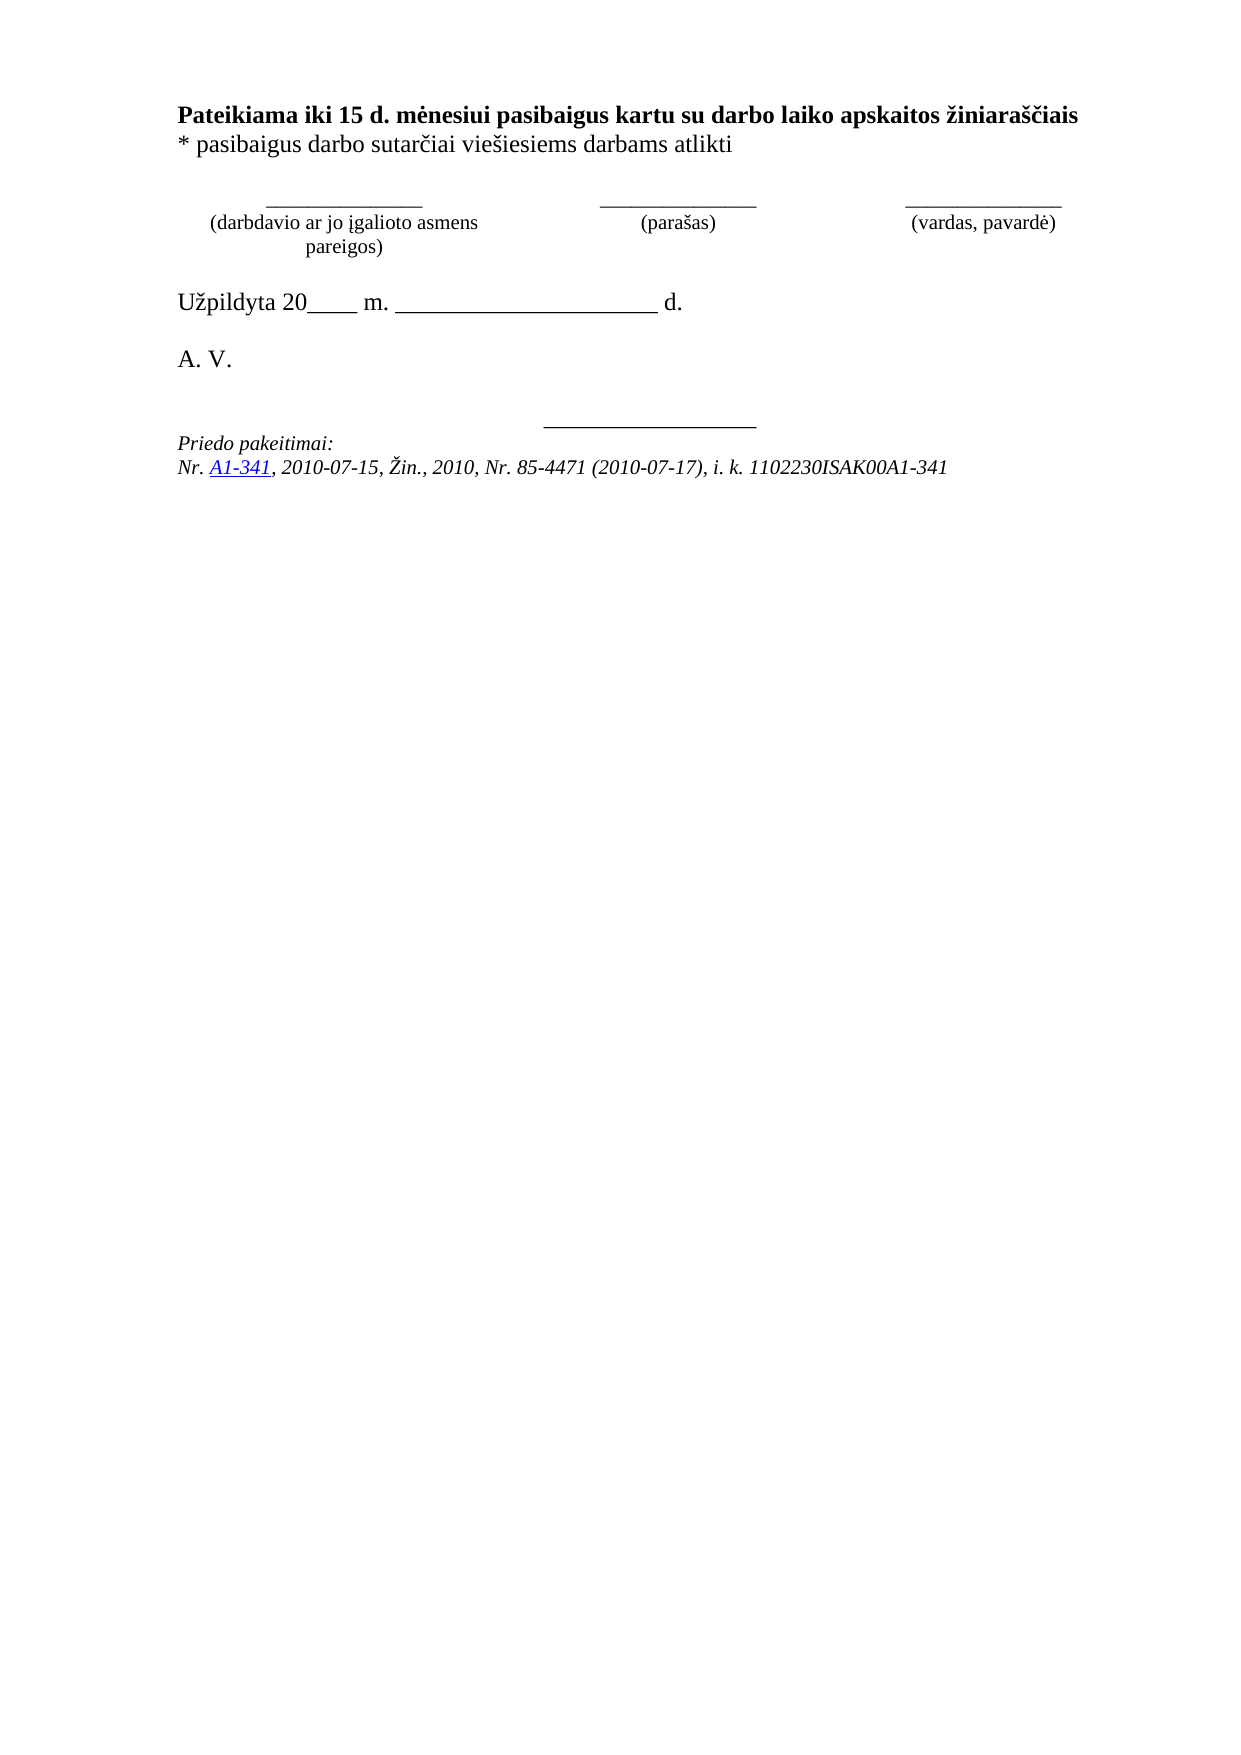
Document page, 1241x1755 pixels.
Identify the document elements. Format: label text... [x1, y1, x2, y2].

table_header _______________ (darbdavio ar jo įgalioto asmens pareigos) [177, 186, 511, 258]
text _________________ [177, 402, 1122, 431]
text Užpildyta 20____ m. _____________________ d. [177, 287, 1122, 316]
table_header _______________ (parašas) [511, 186, 845, 258]
text * pasibaigus darbo sutarčiai viešiesiems darbams atlikti [177, 129, 1122, 157]
text Priedo pakeitimai: [177, 431, 1122, 455]
text Pateikiama iki 15 d. mėnesiui pasibaigus kartu su darbo laiko apskaitos žiniaraščiais [177, 100, 1122, 129]
text A. V. [177, 344, 1122, 373]
text Nr. A1-341, 2010-07-15, Žin., 2010, Nr. 85-4471 (2010-07-17), i. k. 1102230ISAK00A1-341 [177, 455, 1122, 479]
table_header _______________ (vardas, pavardė) [845, 186, 1122, 258]
